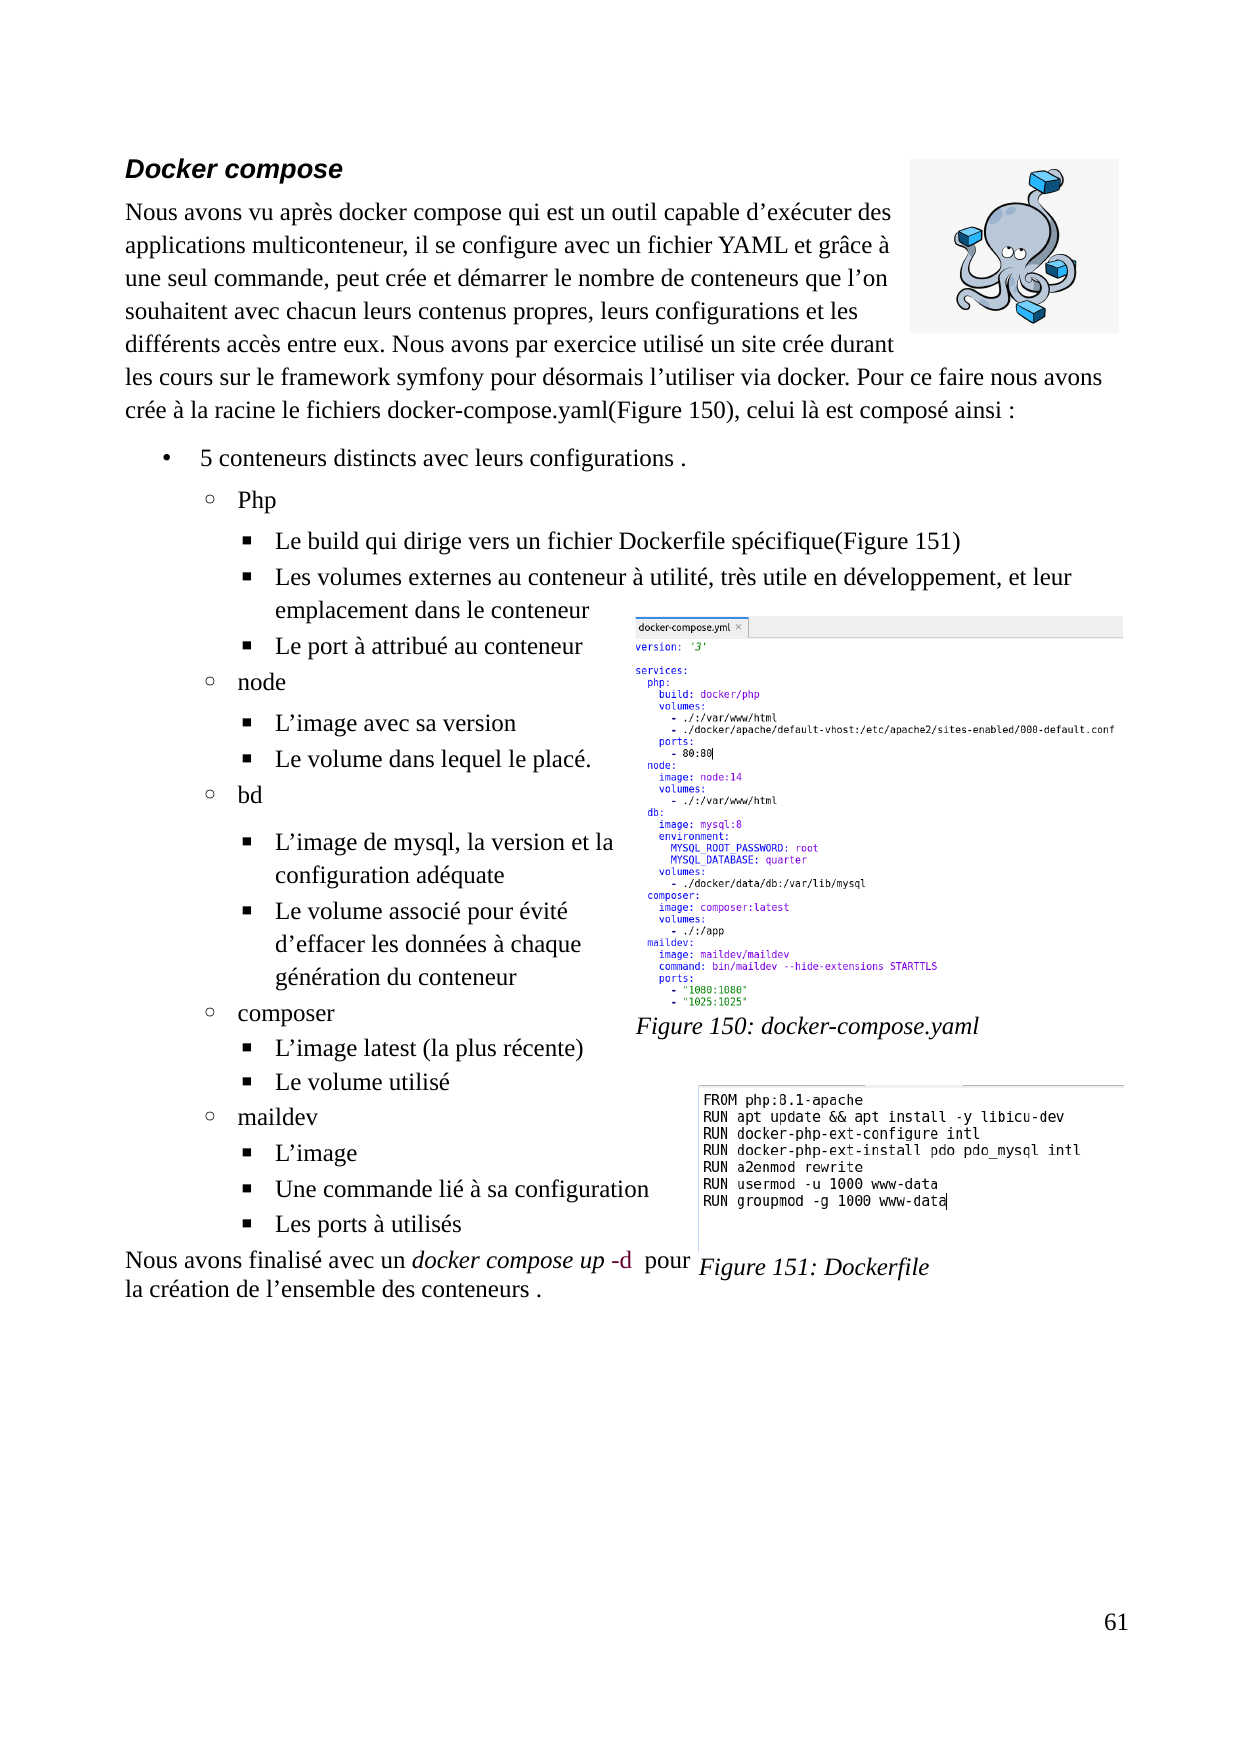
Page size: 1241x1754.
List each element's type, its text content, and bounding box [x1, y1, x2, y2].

list bd [200, 780, 635, 808]
picture [635, 616, 1123, 1011]
picture [698, 1085, 1125, 1252]
list Php [200, 485, 1123, 513]
list node [200, 667, 635, 695]
list [698, 1281, 1124, 1287]
list Une commande lié à sa configuration [237, 1174, 698, 1202]
subtitle Docker compose [125, 153, 1123, 185]
list composer [200, 998, 636, 1027]
list [636, 1039, 1123, 1047]
list Le volume dans lequel le placé. [237, 744, 635, 773]
list L’image [237, 1138, 698, 1167]
list L’image avec sa version [237, 708, 635, 737]
list Figure 150: docker-compose.yaml [636, 1011, 1123, 1039]
text Nous avons finalisé avec un docker compose up -d pour la création de l’ensemble des conteneurs . [125, 1245, 1123, 1303]
list 5 conteneurs distincts avec leurs configurations . [162, 443, 1123, 472]
list L’image de mysql, la version et la configuration adéquate [237, 827, 635, 889]
list Le port à attribué au conteneur [237, 631, 635, 659]
list Le build qui dirige vers un fichier Dockerfile spécifique(Figure 151) [237, 526, 1123, 555]
text Nous avons vu après docker compose qui est un outil capable d’exécuter des applications multiconteneur, il se configure avec un fichier YAML et grâce à une seul commande, peut crée et démarrer le nombre de conteneurs que l’on souhaitent avec chacun leurs contenus propres, leurs configurations et les différents accès entre eux. Nous avons par exercice utilisé un site crée durant les cours sur le framework symfony pour désormais l’utiliser via docker. Pour ce faire nous avons crée à la racine le fichiers docker-compose.yaml(Figure 150), celui là est composé ainsi : [125, 197, 1123, 424]
list maildev [200, 1102, 698, 1131]
list Les volumes externes au conteneur à utilité, très utile en développement, et leur emplacement dans le conteneur [237, 562, 1123, 624]
list Les ports à utilisés [237, 1209, 698, 1238]
list Le volume utilisé [237, 1067, 1123, 1095]
list L’image latest (la plus récente) [237, 1033, 1123, 1062]
picture [910, 159, 1119, 333]
list Le volume associé pour évité d’effacer les données à chaque génération du conteneur [237, 896, 635, 991]
list Figure 151: Dockerfile [698, 1252, 1124, 1281]
